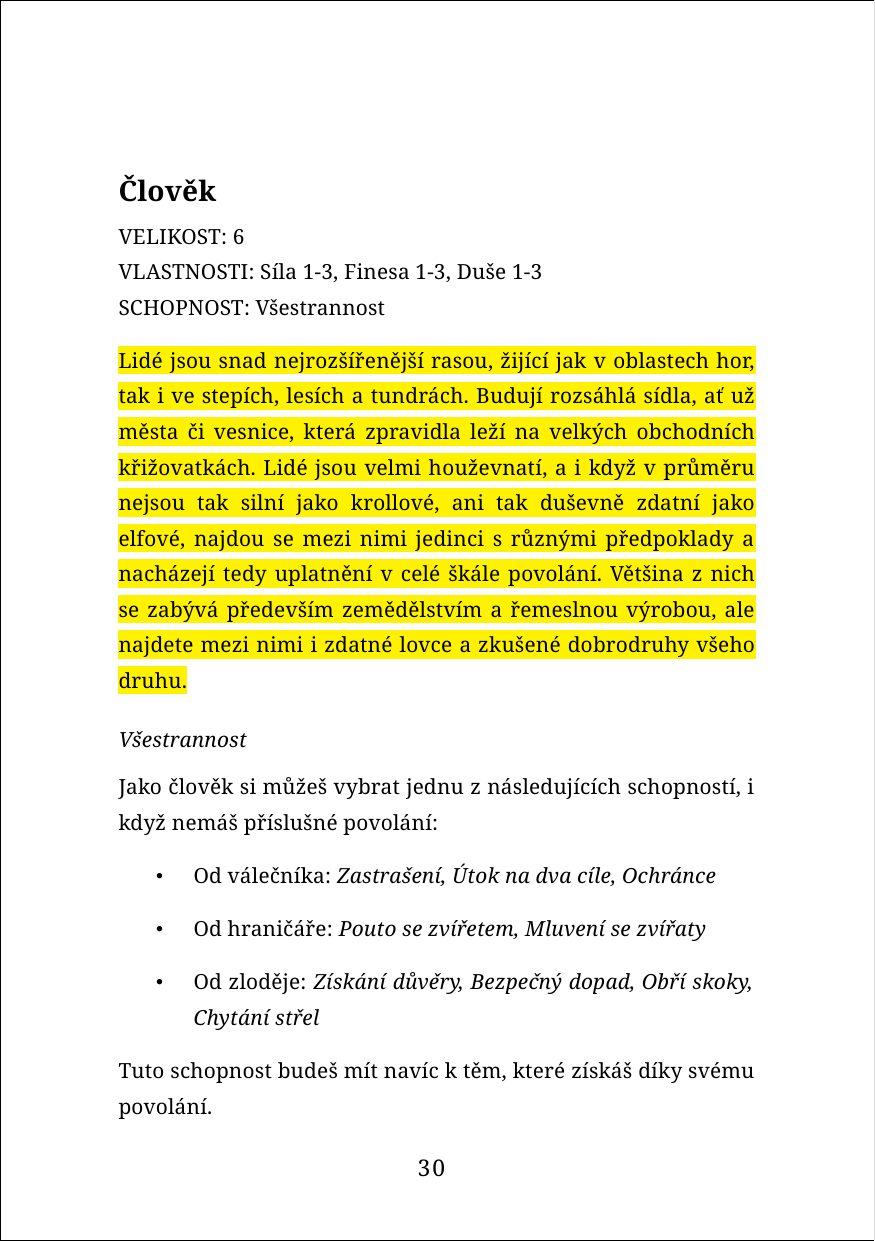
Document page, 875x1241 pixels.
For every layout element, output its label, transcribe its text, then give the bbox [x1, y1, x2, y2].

list Od válečníka: Zastrašení, Útok na dva cíle, Ochránce [156, 861, 756, 889]
text Všestrannost [118, 725, 756, 753]
subtitle Člověk [118, 172, 756, 210]
list Od hraničáře: Pouto se zvířetem, Mluvení se zvířaty [156, 914, 756, 943]
text Lidé jsou snad nejrozšířenější rasou, žijící jak v oblastech hor, tak i ve stepích, lesích a tundrách. Budují rozsáhlá sídla, ať už města či vesnice, která zpravidla leží na velkých obchodních křižovatkách. Lidé jsou velmi houževnatí, a i když v průměru nejsou tak silní jako krollové, ani tak duševně zdatní jako elfové, najdou se mezi nimi jedinci s různými předpoklady a nacházejí tedy uplatnění v celé škále povolání. Většina z nich se zabývá především zemědělstvím a řemeslnou výrobou, ale najdete mezi nimi i zdatné lovce a zkušené dobrodruhy všeho druhu. [118, 346, 756, 694]
list Od zloděje: Získání důvěry, Bezpečný dopad, Obří skoky, Chytání střel [156, 967, 756, 1031]
text Jako člověk si můžeš vybrat jednu z následujících schopností, i když nemáš příslušné povolání: [118, 772, 756, 836]
text Tuto schopnost budeš mít navíc k těm, které získáš díky svému povolání. [118, 1056, 756, 1120]
text VELIKOST: 6 VLASTNOSTI: Síla 1-3, Finesa 1-3, Duše 1-3 SCHOPNOST: Všestrannost [118, 222, 756, 321]
